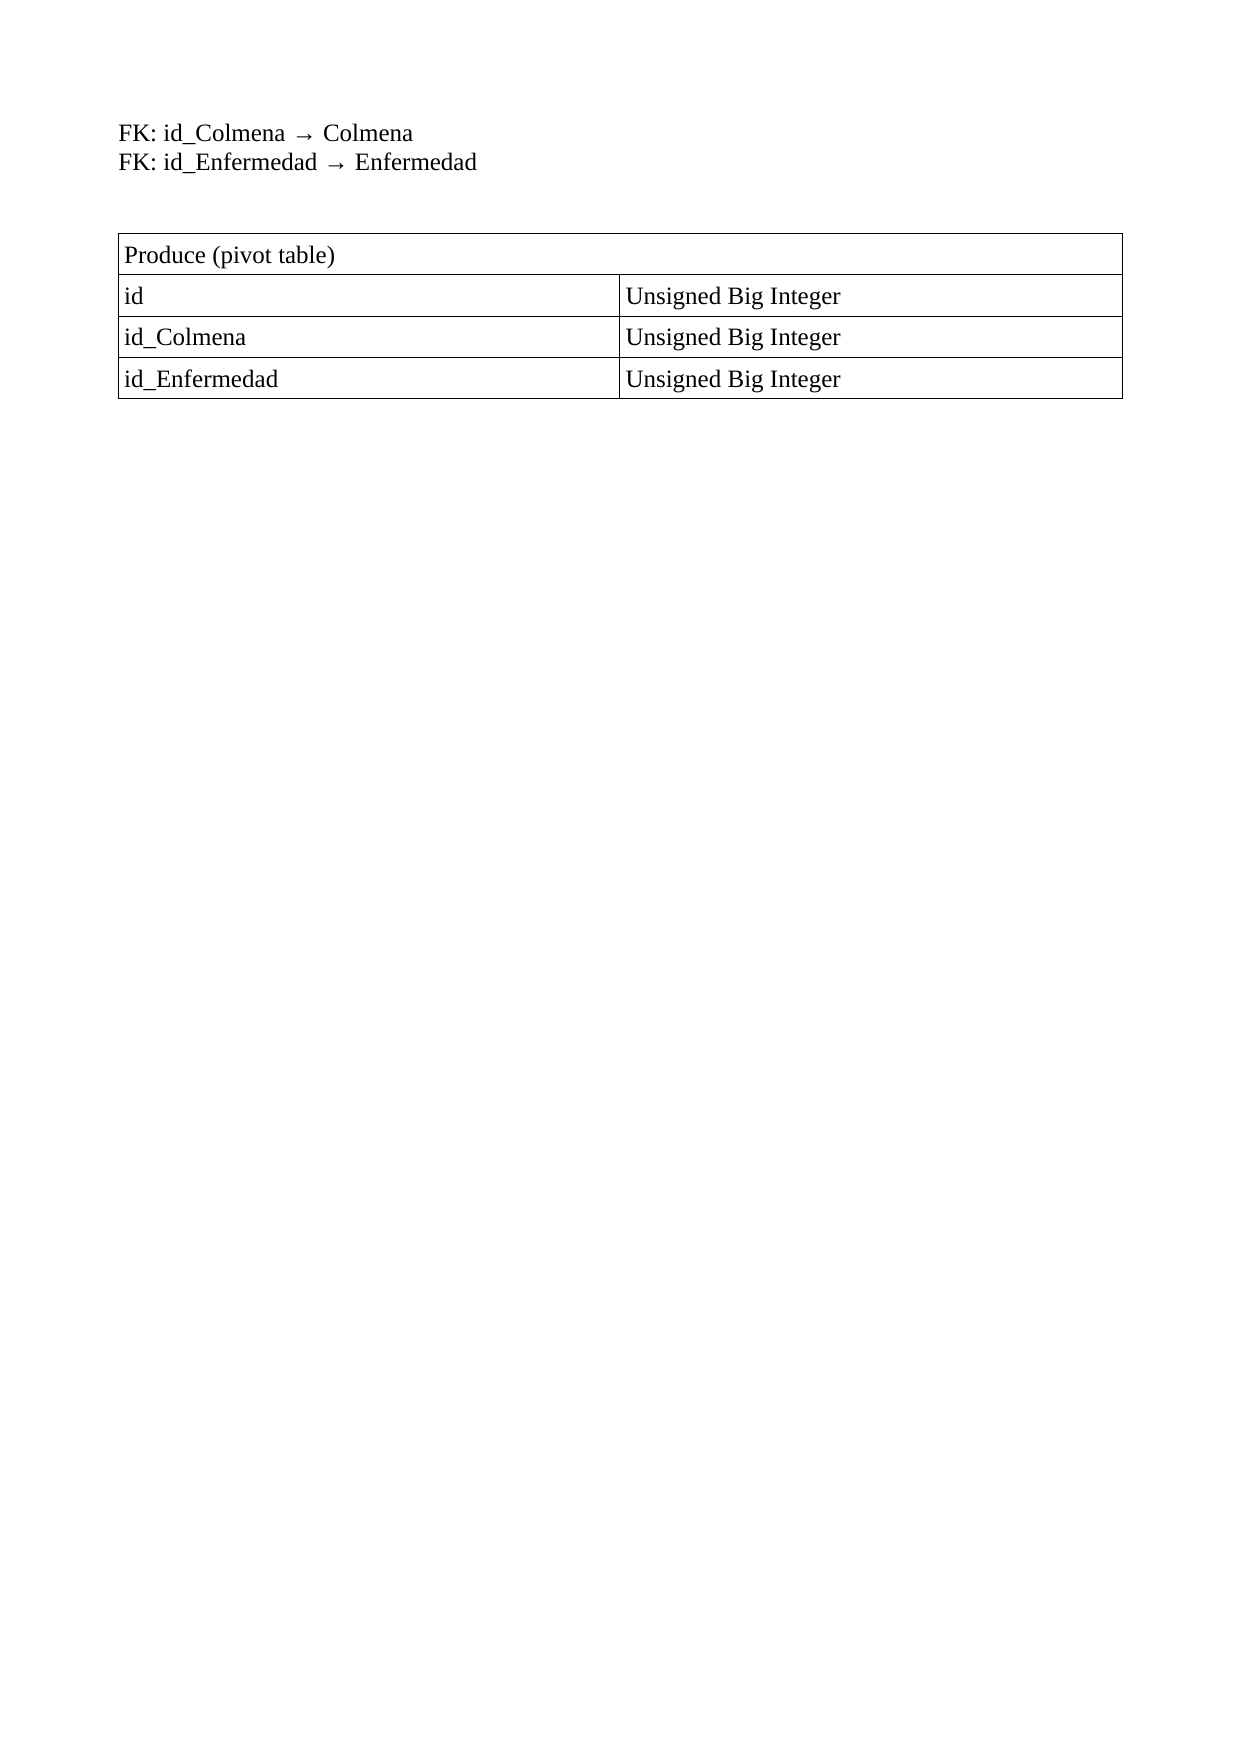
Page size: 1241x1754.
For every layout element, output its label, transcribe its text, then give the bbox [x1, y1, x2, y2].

table_cell Unsigned Big Integer [620, 275, 1122, 316]
table_cell id_Colmena [119, 317, 619, 357]
table_cell Unsigned Big Integer [620, 317, 1122, 357]
table_cell id_Enfermedad [119, 358, 619, 398]
table_cell id [119, 275, 619, 316]
text FK: id_Colmena → Colmena [118, 118, 1122, 147]
text FK: id_Enfermedad → Enfermedad [118, 147, 1122, 176]
table_header Produce (pivot table) [119, 234, 1122, 274]
table_cell Unsigned Big Integer [620, 358, 1122, 398]
